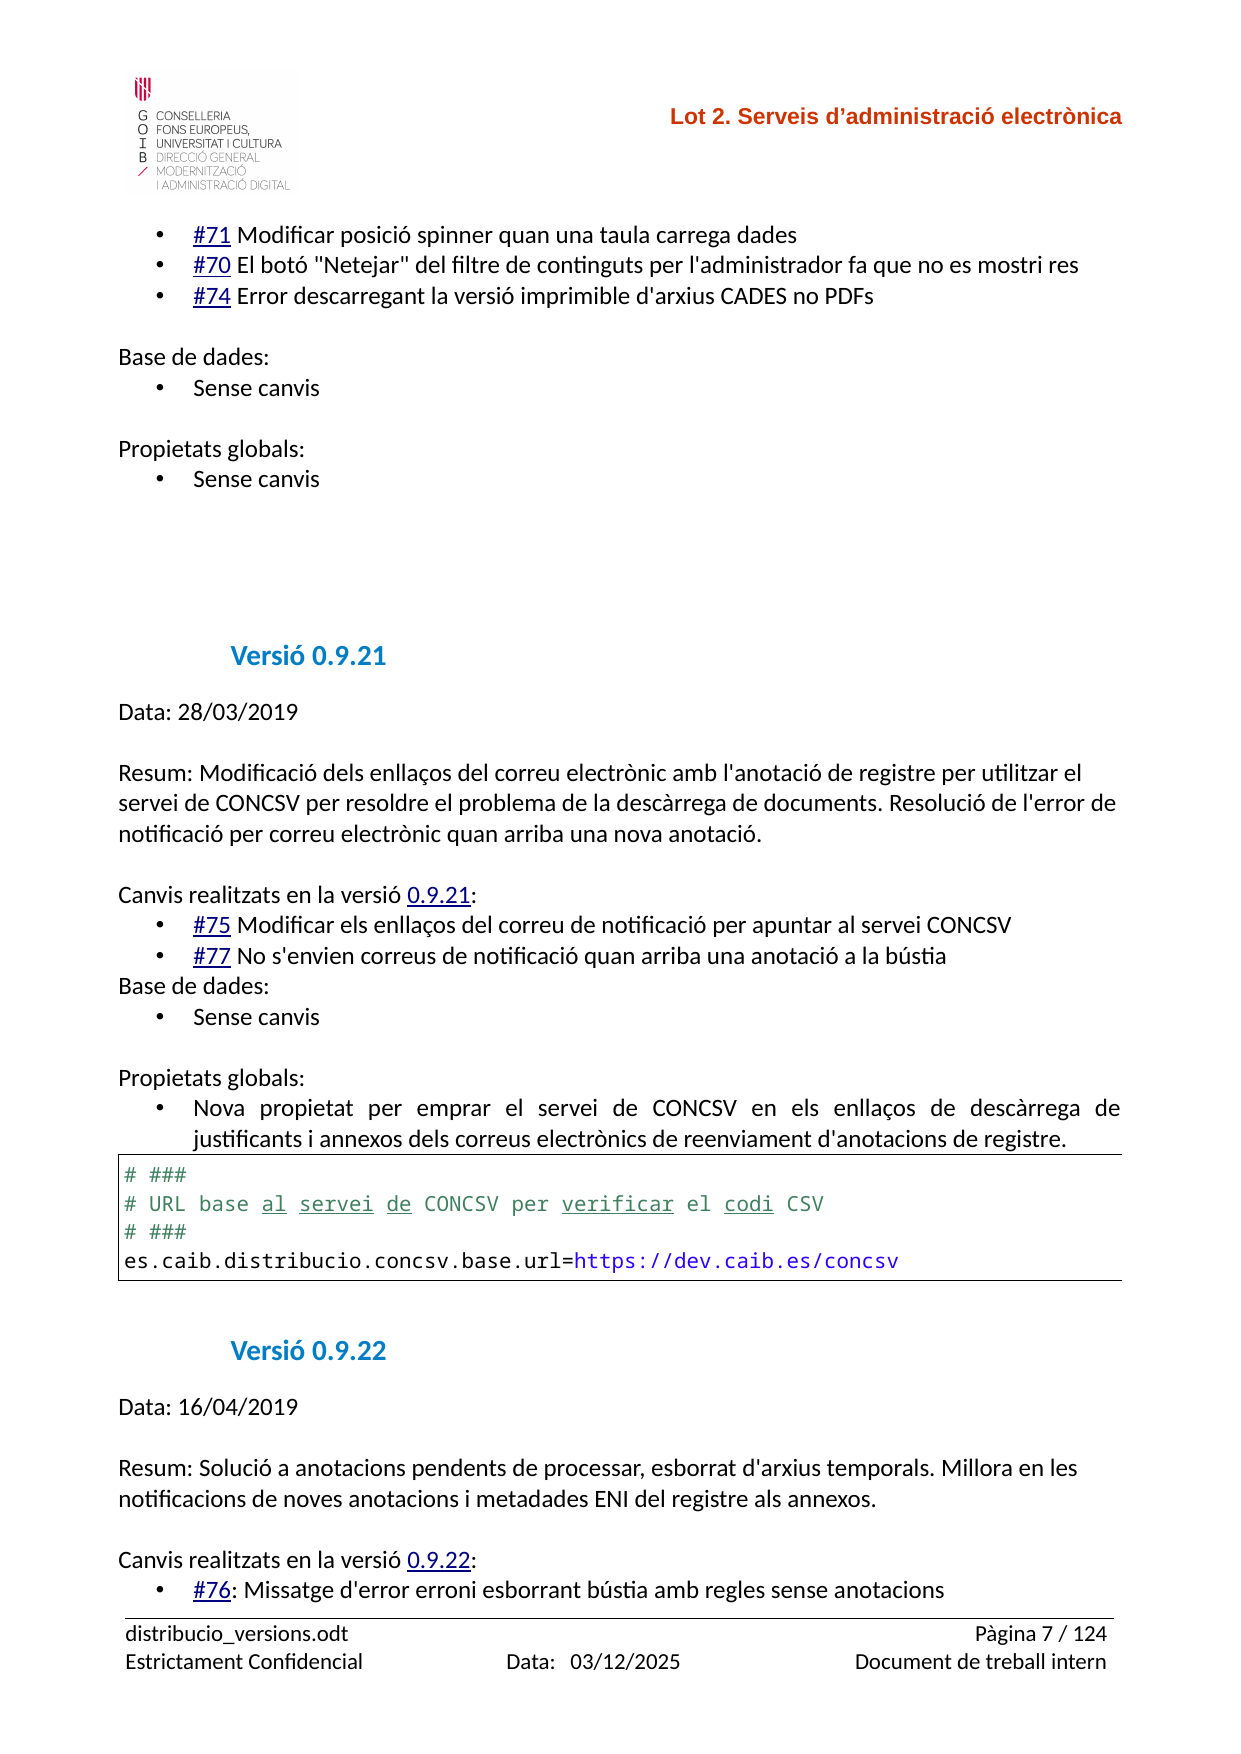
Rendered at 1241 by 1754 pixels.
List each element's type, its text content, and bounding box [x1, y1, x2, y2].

list Nova propietat per emprar el servei de CONCSV en els enllaços de descàrrega de justificants i annexos dels correus electrònics de reenviament d'anotacions de registre. [156, 1093, 1122, 1154]
picture [126, 70, 299, 197]
text Base de dades: [118, 971, 1122, 1001]
table_header # ### # URL base al servei de CONCSV per verificar el codi CSV # ### es.caib.distribucio.concsv.base.url=https://dev.caib.es/concsv [119, 1155, 1122, 1280]
list #70 El botó "Netejar" del filtre de continguts per l'administrador fa que no es mostri res [156, 250, 1122, 280]
subtitle Versió 0.9.21 [153, 637, 1122, 672]
list #77 No s'envien correus de notificació quan arriba una anotació a la bústia [156, 940, 1122, 971]
text Propietats globals: [118, 1062, 1122, 1093]
text Data: 28/03/2019 [118, 696, 1122, 726]
text Data: 16/04/2019 [118, 1391, 1122, 1422]
text Resum: Modificació dels enllaços del correu electrònic amb l'anotació de registre per utilitzar el servei de CONCSV per resoldre el problema de la descàrrega de documents. Resolució de l'error de notificació per correu electrònic quan arriba una nova anotació. [118, 757, 1122, 848]
list Sense canvis [156, 372, 1122, 402]
subtitle Versió 0.9.22 [153, 1332, 1122, 1368]
list #75 Modificar els enllaços del correu de notificació per apuntar al servei CONCSV [156, 909, 1122, 940]
list #74 Error descarregant la versió imprimible d'arxius CADES no PDFs [156, 280, 1122, 311]
text Base de dades: [118, 341, 1122, 372]
text Canvis realitzats en la versió 0.9.21: [118, 879, 1122, 909]
text Resum: Solució a anotacions pendents de processar, esborrat d'arxius temporals. Millora en les notificacions de noves anotacions i metadades ENI del registre als annexos. [118, 1452, 1122, 1513]
list #76: Missatge d'error erroni esborrant bústia amb regles sense anotacions [156, 1574, 1122, 1605]
text Canvis realitzats en la versió 0.9.22: [118, 1544, 1122, 1574]
list #71 Modificar posició spinner quan una taula carrega dades [156, 219, 1122, 250]
text Propietats globals: [118, 433, 1122, 463]
list Sense canvis [156, 1001, 1122, 1032]
list Sense canvis [156, 463, 1122, 494]
